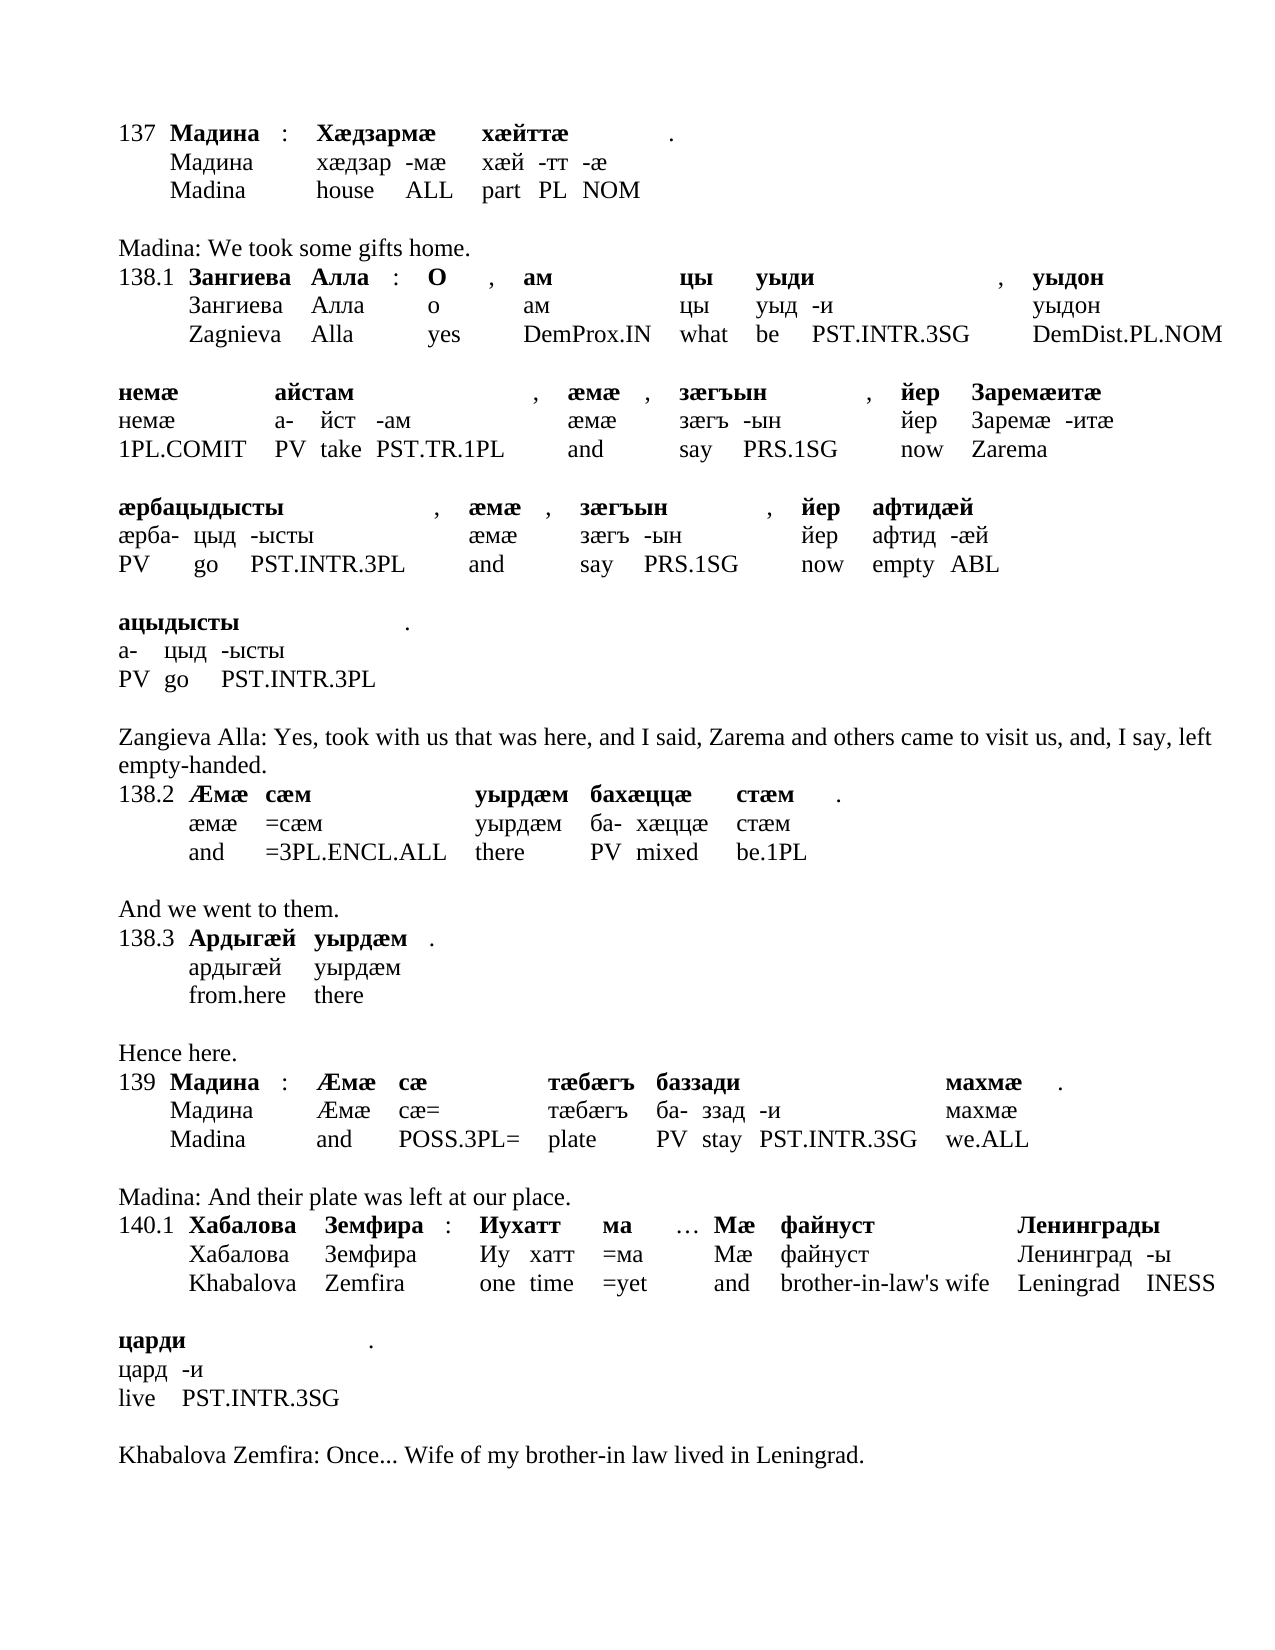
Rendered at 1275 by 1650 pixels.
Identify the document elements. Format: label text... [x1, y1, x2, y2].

text уырдæм [314, 952, 401, 981]
text баззади [656, 1067, 932, 1096]
text -и [182, 1354, 340, 1383]
text Хабалова [188, 1211, 311, 1239]
text хæйттæ [482, 118, 654, 147]
text цы [679, 262, 742, 291]
text ацыдысты [118, 607, 390, 636]
text файнуст [780, 1211, 1003, 1239]
text : [281, 118, 302, 147]
text -æ [582, 147, 641, 176]
text Земфира [324, 1211, 431, 1239]
text Madina: We took some gifts home. [118, 233, 1249, 262]
text махмæ [945, 1067, 1043, 1096]
text : [281, 1067, 302, 1096]
text Zagnieva [188, 319, 283, 348]
text хæй [482, 147, 524, 176]
text йер [901, 377, 957, 406]
text time [529, 1268, 575, 1297]
text Заремæ [971, 406, 1051, 434]
text Madina: And their plate was left at our place. [118, 1182, 1249, 1211]
text Æмæ [316, 1096, 371, 1124]
text Ленинграды [1017, 1211, 1229, 1239]
text зæгъын [679, 377, 852, 406]
text афтидæй [872, 492, 1014, 521]
text 1PL.COMIT [118, 434, 247, 463]
text немæ [118, 406, 247, 434]
text зæгъ [679, 406, 729, 434]
text хатт [529, 1239, 575, 1268]
text PV [590, 837, 622, 866]
text PST.INTR.3SG [759, 1124, 918, 1153]
text æмæ [468, 521, 517, 549]
text be [756, 319, 798, 348]
text , [488, 262, 509, 291]
text 138.2 [118, 779, 174, 808]
text стæм [736, 808, 808, 837]
text there [475, 837, 562, 866]
text -и [759, 1096, 918, 1124]
text . [835, 779, 856, 808]
text yes [427, 319, 461, 348]
text Хабалова [188, 1239, 297, 1268]
text , [533, 377, 554, 406]
text -ысты [221, 636, 376, 664]
text 138.3 [118, 923, 174, 952]
text plate [548, 1124, 628, 1153]
text сæм [265, 779, 461, 808]
text And we went to them. [118, 894, 1249, 923]
text Leningrad [1017, 1268, 1132, 1297]
text =ма [602, 1239, 647, 1268]
text Зангиева [188, 291, 283, 319]
text Земфира [324, 1239, 417, 1268]
text Madina [169, 1124, 253, 1153]
text PST.INTR.3PL [221, 664, 376, 693]
text Hence here. [118, 1038, 1249, 1067]
text PL [538, 176, 568, 204]
text Мадина [169, 118, 267, 147]
text зæгъын [580, 492, 753, 521]
text . [1057, 1067, 1078, 1096]
text о [427, 291, 461, 319]
text уыдон [1032, 262, 1237, 291]
text цы [679, 291, 728, 319]
text DemDist.PL.NOM [1032, 319, 1223, 348]
text царди [118, 1326, 354, 1354]
text уыд [756, 291, 798, 319]
text … [675, 1211, 700, 1239]
text there [314, 981, 401, 1009]
text -æй [950, 521, 1000, 549]
text уырдæм [475, 808, 562, 837]
text уыди [756, 262, 984, 291]
text -тт [538, 147, 568, 176]
text 137 [118, 118, 156, 147]
text PST.TR.1PL [376, 434, 505, 463]
text now [801, 549, 844, 578]
text POSS.3PL= [398, 1124, 520, 1153]
text Зангиева [188, 262, 297, 291]
text Мадина [169, 1096, 253, 1124]
text . [404, 607, 425, 636]
text йер [801, 521, 844, 549]
text а- [118, 636, 150, 664]
text Мадина [169, 1067, 267, 1096]
text цыд [193, 521, 236, 549]
text stay [702, 1124, 745, 1153]
text : [444, 1211, 466, 1239]
text =yet [602, 1268, 647, 1297]
text empty [872, 549, 936, 578]
text цыд [164, 636, 207, 664]
text Иухатт [479, 1211, 589, 1239]
text æмæ [567, 406, 617, 434]
text , [998, 262, 1019, 291]
text , [433, 492, 454, 521]
text айстам [274, 377, 519, 406]
text house [316, 176, 391, 204]
text brother-in-law's wife [780, 1268, 990, 1297]
text афтид [872, 521, 936, 549]
text зæгъ [580, 521, 630, 549]
text -ы [1146, 1239, 1216, 1268]
text уырдæм [314, 923, 415, 952]
text Ленинград [1017, 1239, 1132, 1268]
text -ын [743, 406, 838, 434]
text Zarema [971, 434, 1051, 463]
text Æмæ [188, 779, 251, 808]
text : [392, 262, 413, 291]
text Zemfira [324, 1268, 417, 1297]
text цард [118, 1354, 168, 1383]
text йер [901, 406, 944, 434]
text , [866, 377, 887, 406]
text PST.INTR.3SG [182, 1383, 340, 1412]
text ззад [702, 1096, 745, 1124]
text -ам [376, 406, 505, 434]
text , [545, 492, 566, 521]
text ам [523, 291, 652, 319]
text one [479, 1268, 516, 1297]
text . [428, 923, 449, 952]
text немæ [118, 377, 261, 406]
text PST.INTR.3SG [812, 319, 970, 348]
text Alla [311, 319, 365, 348]
text we.ALL [945, 1124, 1029, 1153]
text and [188, 837, 237, 866]
text go [193, 549, 236, 578]
text live [118, 1383, 168, 1412]
text -ын [643, 521, 739, 549]
text æрбацыдысты [118, 492, 420, 521]
text Алла [311, 262, 379, 291]
text Хæдзармæ [316, 118, 468, 147]
text PV [274, 434, 306, 463]
text ALL [405, 176, 454, 204]
text сæ= [398, 1096, 520, 1124]
text Заремæитæ [971, 377, 1128, 406]
text бахæццæ [590, 779, 722, 808]
text PV [656, 1124, 688, 1153]
text PRS.1SG [743, 434, 838, 463]
text махмæ [945, 1096, 1029, 1124]
text йст [320, 406, 362, 434]
text and [468, 549, 517, 578]
text go [164, 664, 207, 693]
text NOM [582, 176, 641, 204]
text Æмæ [316, 1067, 384, 1096]
text 138.1 [118, 262, 174, 291]
text Zangieva Alla: Yes, took with us that was here, and I said, Zarema and others came to visit us, and, I say, left empty-handed. [118, 722, 1249, 779]
text хæдзар [316, 147, 391, 176]
text be.1PL [736, 837, 808, 866]
text what [679, 319, 728, 348]
text О [427, 262, 474, 291]
text ардыгæй [188, 952, 286, 981]
text and [316, 1124, 371, 1153]
text =сæм [265, 808, 447, 837]
text and [567, 434, 617, 463]
text DemProx.IN [523, 319, 652, 348]
text INESS [1146, 1268, 1216, 1297]
text файнуст [780, 1239, 990, 1268]
text уыдон [1032, 291, 1223, 319]
text PRS.1SG [643, 549, 739, 578]
text and [714, 1268, 753, 1297]
text йер [801, 492, 858, 521]
text тæбæгъ [548, 1096, 628, 1124]
text Мадина [169, 147, 253, 176]
text Мæ [714, 1239, 753, 1268]
text -ысты [250, 521, 406, 549]
text Алла [311, 291, 365, 319]
text Ардыгæй [188, 923, 300, 952]
text , [766, 492, 787, 521]
text а- [274, 406, 306, 434]
text ба- [590, 808, 622, 837]
text PST.INTR.3PL [250, 549, 406, 578]
text Khabalova Zemfira: Once... Wife of my brother-in law lived in Leningrad. [118, 1441, 1249, 1469]
text mixed [636, 837, 708, 866]
text PV [118, 549, 179, 578]
text . [368, 1326, 389, 1354]
text Мæ [714, 1211, 767, 1239]
text Khabalova [188, 1268, 297, 1297]
text стæм [736, 779, 822, 808]
text say [580, 549, 630, 578]
text ба- [656, 1096, 688, 1124]
text ма [602, 1211, 661, 1239]
text take [320, 434, 362, 463]
text ABL [950, 549, 1000, 578]
text -мæ [405, 147, 454, 176]
text 139 [118, 1067, 156, 1096]
text from.here [188, 981, 286, 1009]
text now [901, 434, 944, 463]
text æмæ [468, 492, 531, 521]
text =3PL.ENCL.ALL [265, 837, 447, 866]
text PV [118, 664, 150, 693]
text тæбæгъ [548, 1067, 642, 1096]
text -и [812, 291, 970, 319]
text сæ [398, 1067, 534, 1096]
text . [668, 118, 689, 147]
text ам [523, 262, 666, 291]
text хæццæ [636, 808, 708, 837]
text æмæ [567, 377, 631, 406]
text Madina [169, 176, 253, 204]
text part [482, 176, 524, 204]
text Иу [479, 1239, 516, 1268]
text æмæ [188, 808, 237, 837]
text say [679, 434, 729, 463]
text , [644, 377, 665, 406]
text уырдæм [475, 779, 576, 808]
text -итæ [1065, 406, 1114, 434]
text æрба- [118, 521, 179, 549]
text 140.1 [118, 1211, 174, 1239]
